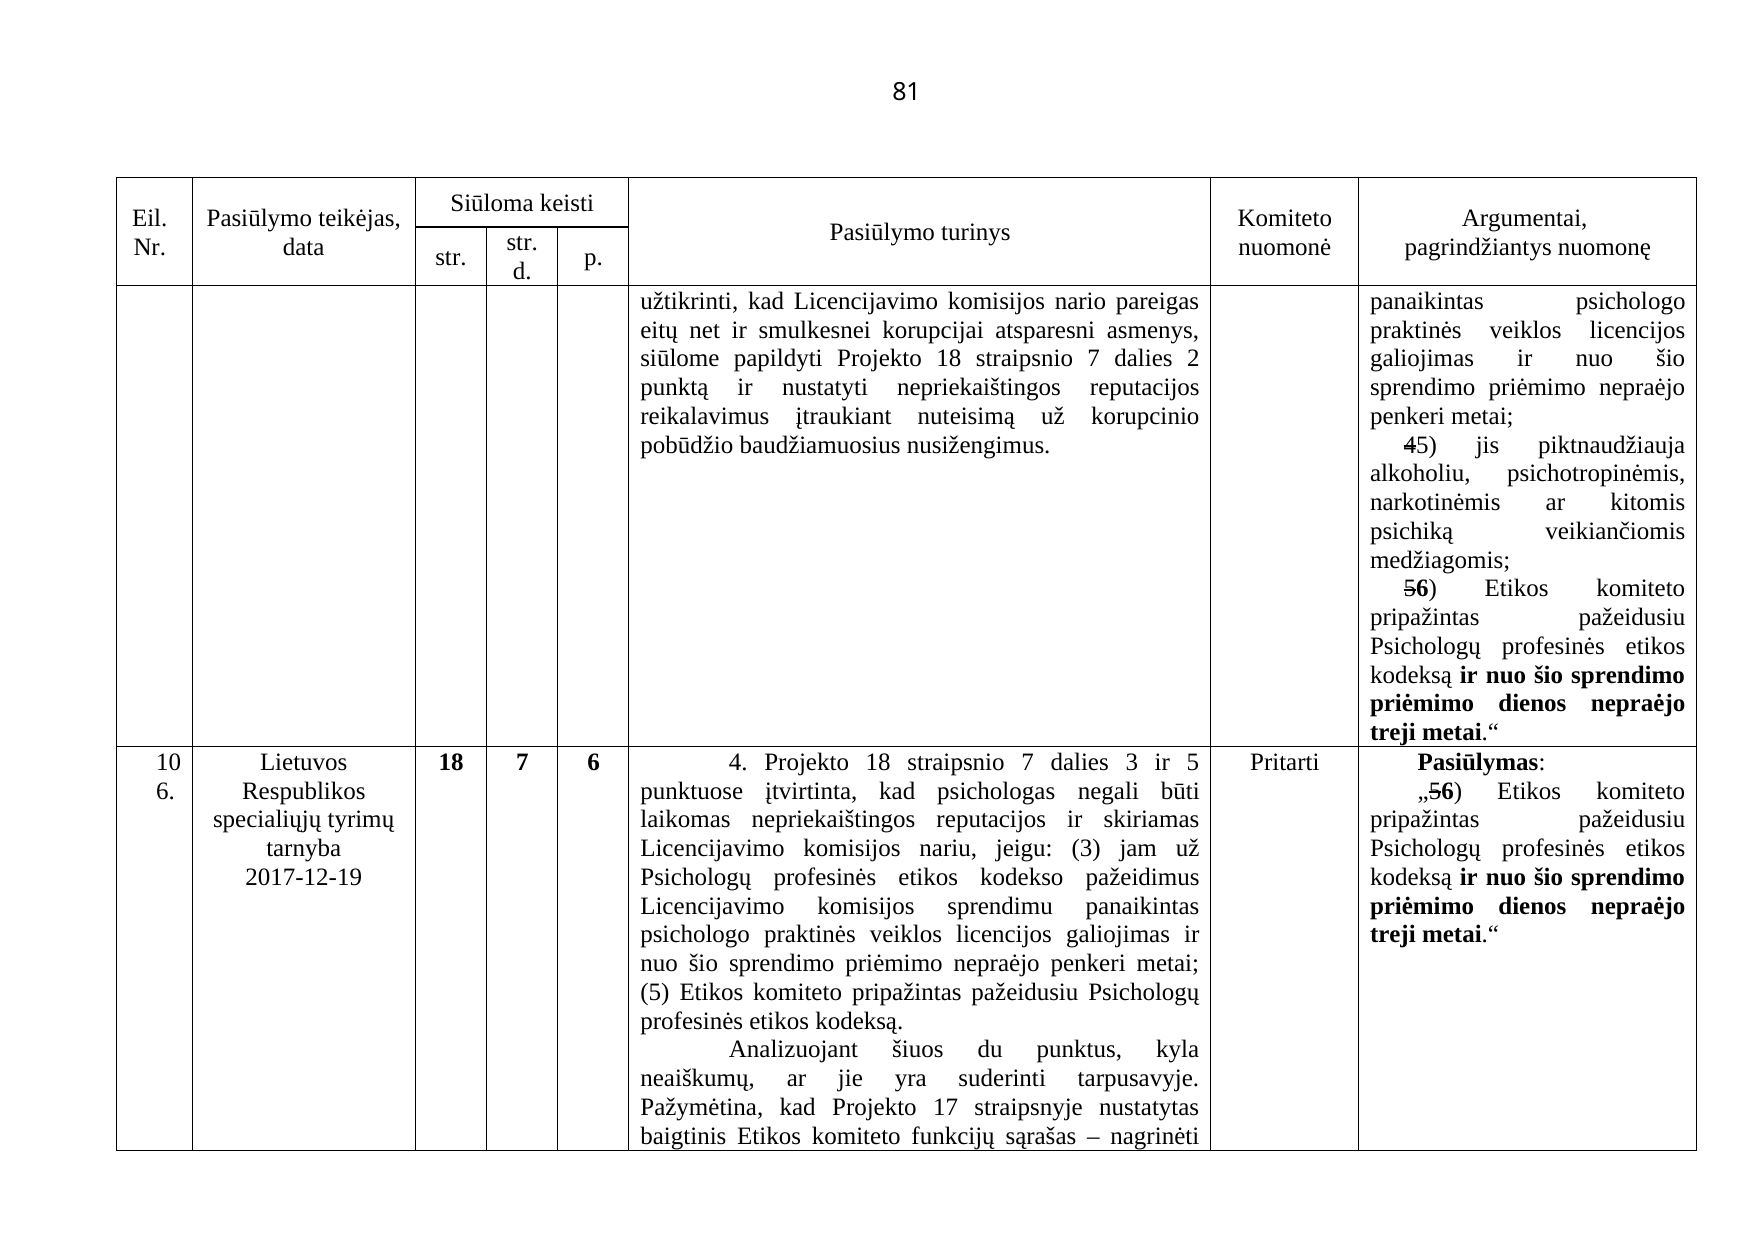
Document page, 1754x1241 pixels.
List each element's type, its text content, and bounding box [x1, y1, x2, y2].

table_cell [558, 286, 628, 746]
table_cell str. d. [487, 228, 557, 285]
table_cell 7 [487, 747, 557, 1149]
table_header Pasiūlymo teikėjas, data [193, 178, 415, 285]
table_cell [1211, 286, 1358, 746]
table_cell [487, 286, 557, 746]
table_cell p. [558, 228, 628, 285]
table_header Eil. Nr. [117, 178, 192, 285]
table_cell 4. Projekto 18 straipsnio 7 dalies 3 ir 5 punktuose įtvirtinta, kad psichologas negali būti laikomas nepriekaištingos reputacijos ir skiriamas Licencijavimo komisijos nariu, jeigu: (3) jam už Psichologų profesinės etikos kodekso pažeidimus Licencijavimo komisijos sprendimu panaikintas psichologo praktinės veiklos licencijos galiojimas ir nuo šio sprendimo priėmimo nepraėjo penkeri metai; (5) Etikos komiteto pripažintas pažeidusiu Psichologų profesinės etikos kodeksą. Analizuojant šiuos du punktus, kyla neaiškumų, ar jie yra suderinti tarpusavyje. Pažymėtina, kad Projekto 17 straipsnyje nustatytas baigtinis Etikos komiteto funkcijų sąrašas – nagrinėti [629, 747, 1210, 1149]
table_cell 18 [416, 747, 486, 1149]
table_cell Lietuvos Respublikos specialiųjų tyrimų tarnyba 2017-12-19 [193, 747, 415, 1149]
table_cell panaikintas psichologo praktinės veiklos licencijos galiojimas ir nuo šio sprendimo priėmimo nepraėjo penkeri metai; 45) jis piktnaudžiauja alkoholiu, psichotropinėmis, narkotinėmis ar kitomis psichiką veikiančiomis medžiagomis; 56) Etikos komiteto pripažintas pažeidusiu Psichologų profesinės etikos kodeksą ir nuo šio sprendimo priėmimo dienos nepraėjo treji metai.“ [1359, 286, 1696, 746]
table_header Argumentai, pagrindžiantys nuomonę [1359, 178, 1696, 285]
table_cell 6 [558, 747, 628, 1149]
table_header Komiteto nuomonė [1211, 178, 1358, 285]
table_cell str. [416, 228, 486, 285]
table_cell Pasiūlymas: „56) Etikos komiteto pripažintas pažeidusiu Psichologų profesinės etikos kodeksą ir nuo šio sprendimo priėmimo dienos nepraėjo treji metai.“ [1359, 747, 1696, 1149]
table_cell Pritarti [1211, 747, 1358, 1149]
table_header Siūloma keisti [416, 178, 628, 226]
table_cell [193, 286, 415, 746]
table_cell [117, 286, 192, 746]
table_cell užtikrinti, kad Licencijavimo komisijos nario pareigas eitų net ir smulkesnei korupcijai atsparesni asmenys, siūlome papildyti Projekto 18 straipsnio 7 dalies 2 punktą ir nustatyti nepriekaištingos reputacijos reikalavimus įtraukiant nuteisimą už korupcinio pobūdžio baudžiamuosius nusižengimus. [629, 286, 1210, 746]
table_cell [117, 747, 192, 1149]
table_cell [416, 286, 486, 746]
table_header Pasiūlymo turinys [629, 178, 1210, 285]
